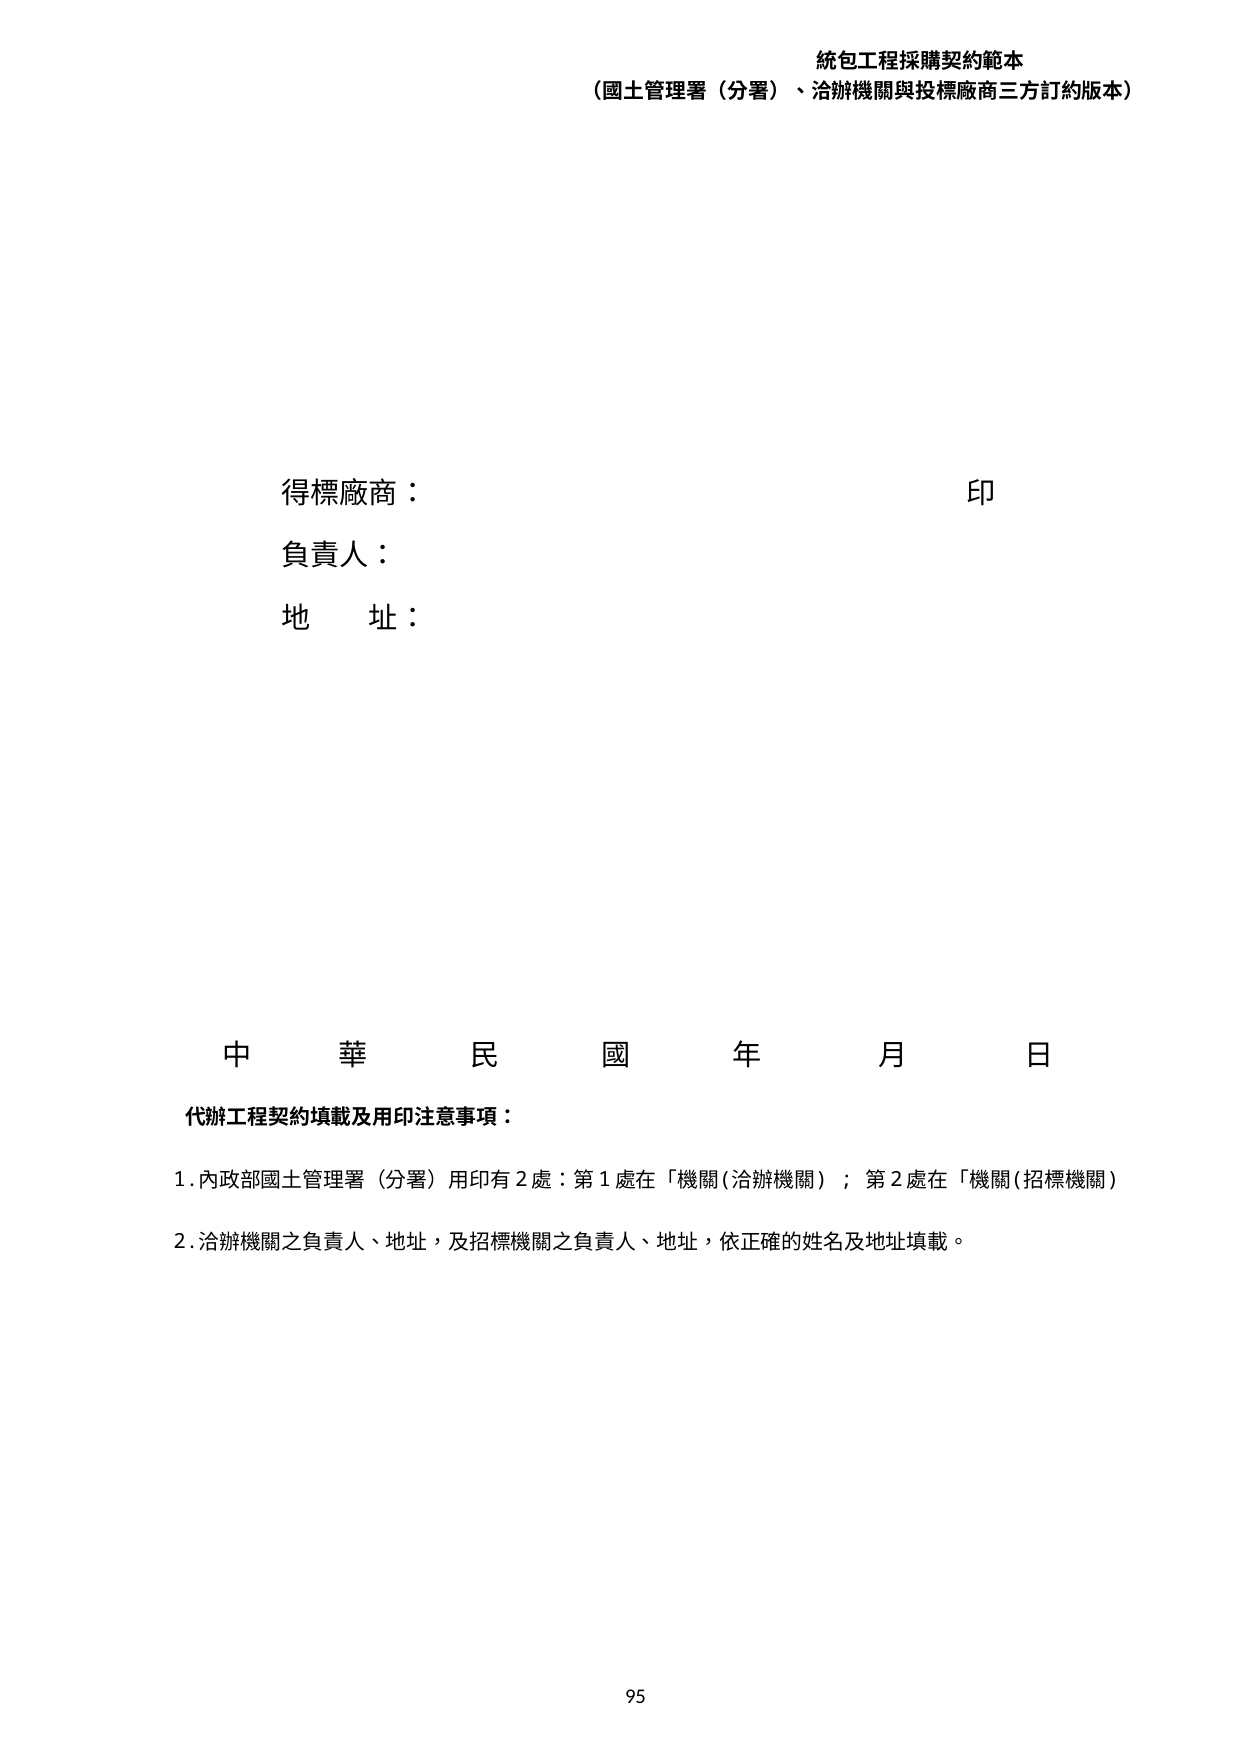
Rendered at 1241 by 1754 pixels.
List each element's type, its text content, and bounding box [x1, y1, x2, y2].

text 中 華 民 國 年 月 日 [131, 1011, 1144, 1074]
text 得標廠商： 印 [281, 449, 1144, 511]
text 2.洽辦機關之負責人、地址，及招標機關之負責人、地址，依正確的姓名及地址填載。 [173, 1199, 1144, 1261]
text 1.內政部國土管理署（分署）用印有2處：第1處在「機關(洽辦機關) ; 第2處在「機關(招標機關) [173, 1136, 1144, 1199]
text 負責人： [281, 511, 1144, 574]
text 代辦工程契約填載及用印注意事項： [185, 1074, 1144, 1136]
text 地 址： [281, 574, 1144, 636]
